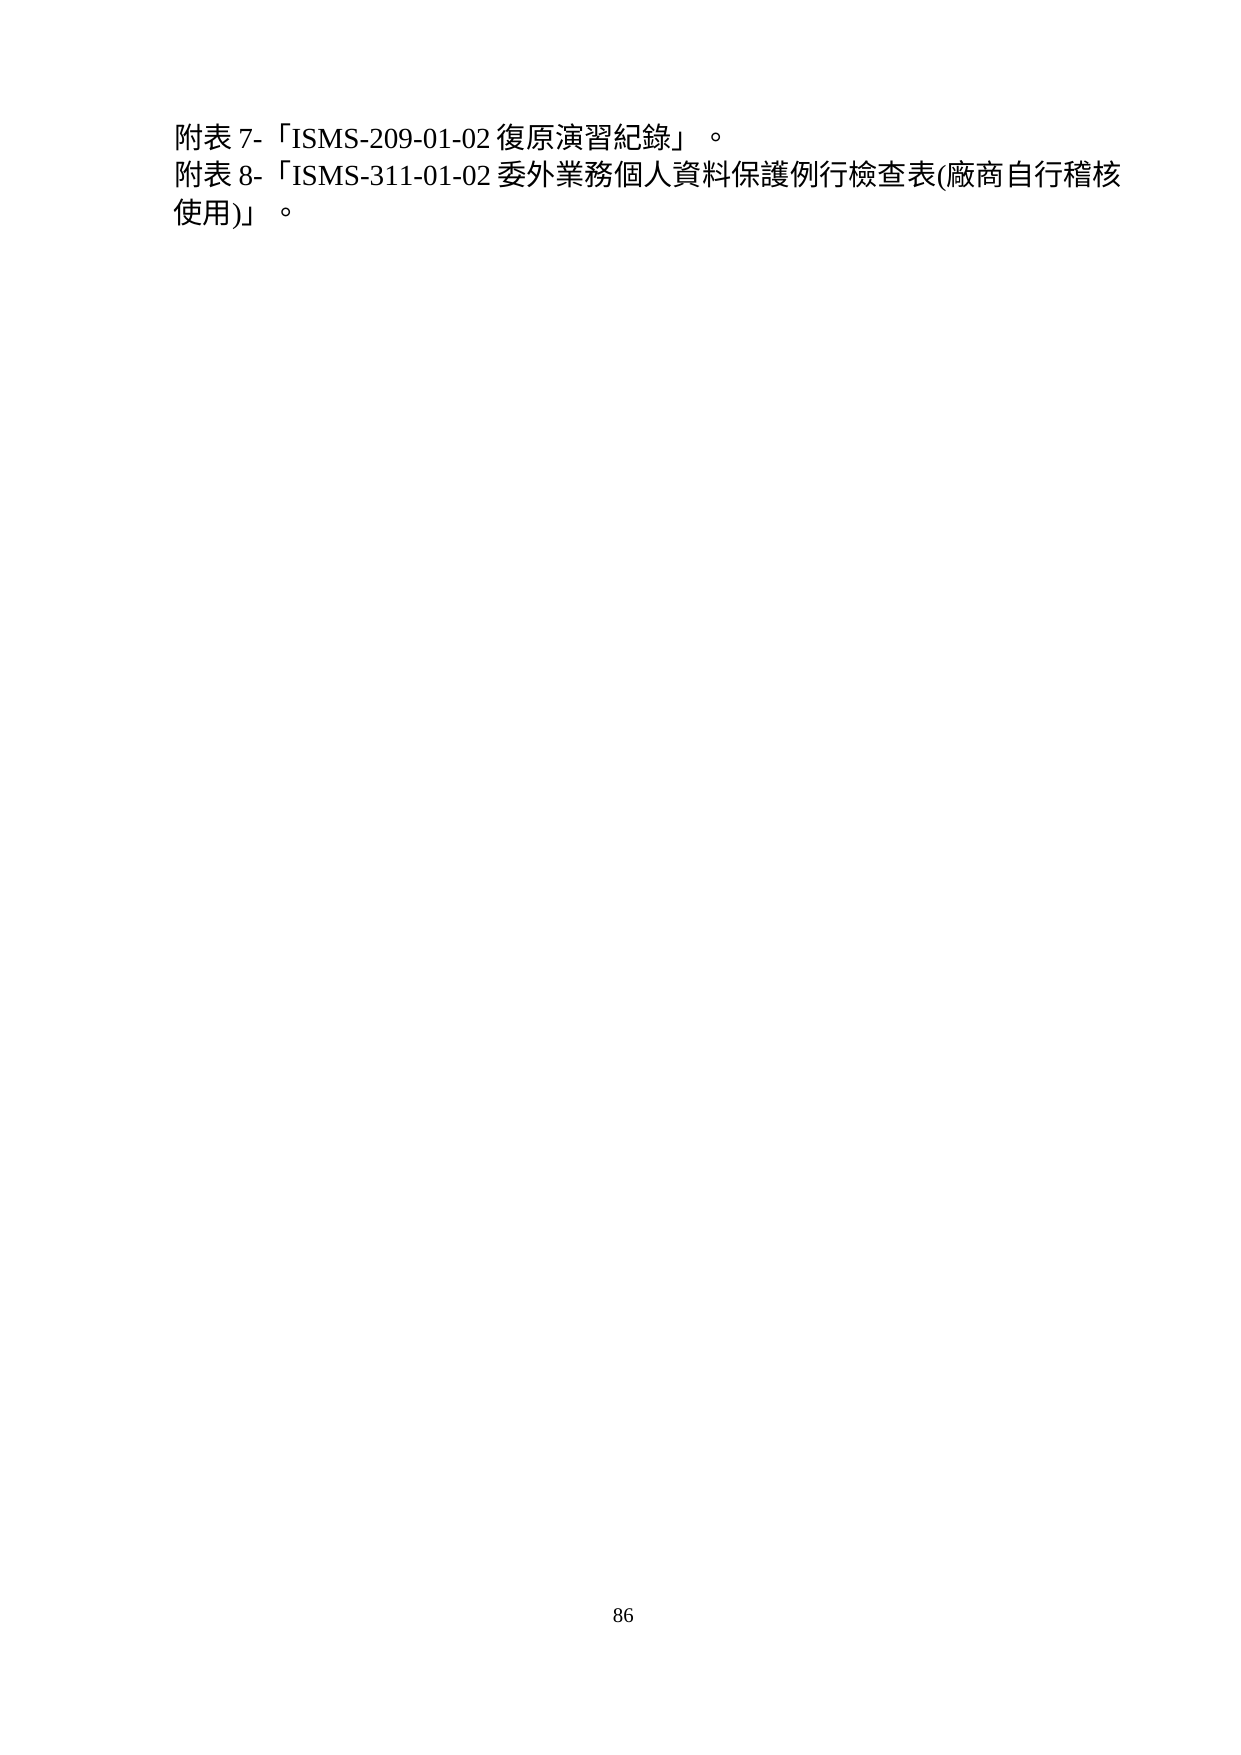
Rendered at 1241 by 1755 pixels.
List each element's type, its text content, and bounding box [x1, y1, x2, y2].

text 附表7-「ISMS-209-01-02復原演習紀錄」。 [173, 118, 1122, 156]
text 附表8-「ISMS-311-01-02委外業務個人資料保護例行檢查表(廠商自行稽核使用)」。 [173, 156, 1122, 231]
